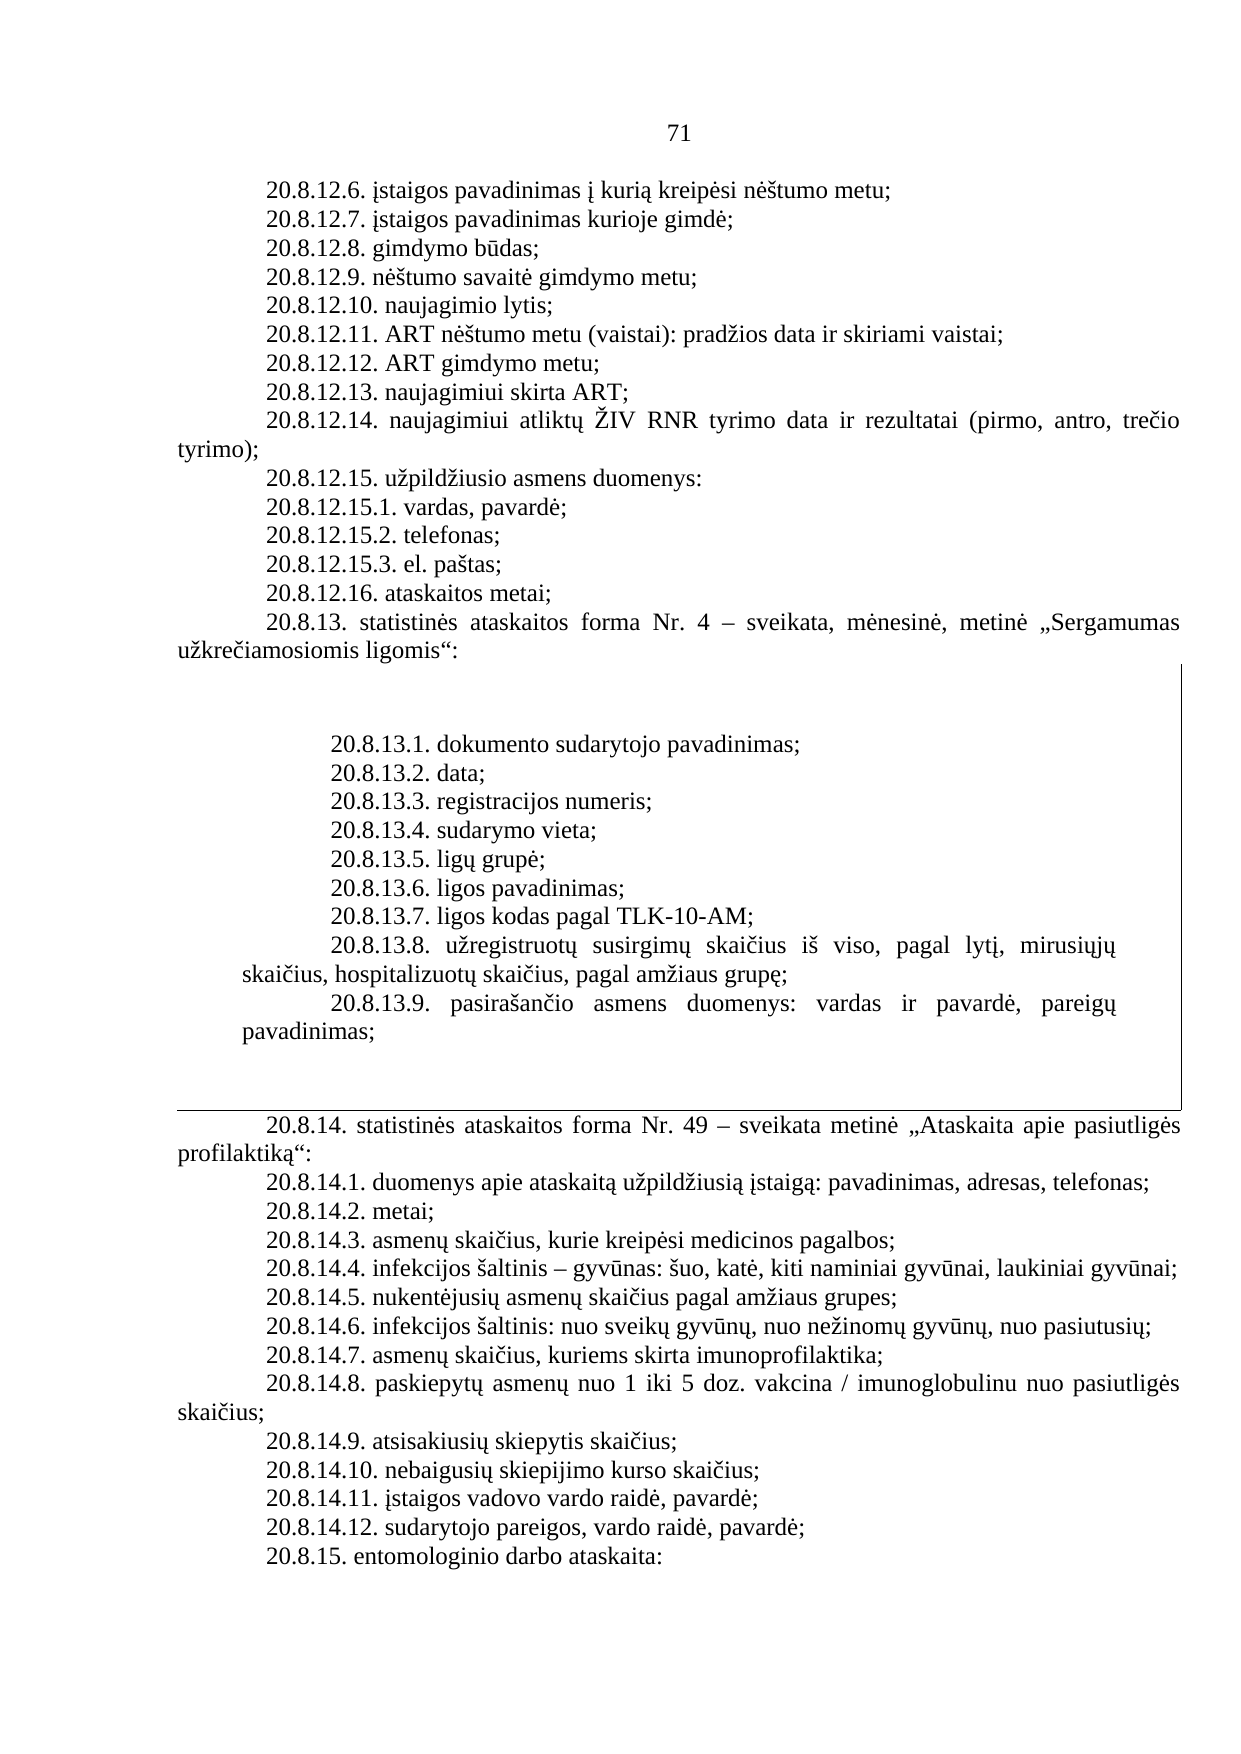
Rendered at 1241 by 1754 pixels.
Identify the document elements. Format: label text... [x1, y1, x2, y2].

text 20.8.12.14. naujagimiui atliktų ŽIV RNR tyrimo data ir rezultatai (pirmo, antro, trečio tyrimo); [177, 406, 1181, 463]
text 20.8.13.9. pasirašančio asmens duomenys: vardas ir pavardė, pareigų pavadinimas; [177, 988, 1181, 1110]
text 20.8.14. statistinės ataskaitos forma Nr. 49 – sveikata metinė „Ataskaita apie pasiutligės profilaktiką“: [177, 1110, 1181, 1167]
text 20.8.14.5. nukentėjusių asmenų skaičius pagal amžiaus grupes; [177, 1282, 1181, 1311]
text 20.8.12.7. įstaigos pavadinimas kurioje gimdė; [177, 204, 1181, 233]
text 20.8.12.12. ART gimdymo metu; [177, 348, 1181, 377]
text 20.8.12.13. naujagimiui skirta ART; [177, 377, 1181, 406]
text 20.8.12.15.2. telefonas; [177, 521, 1181, 549]
text 20.8.13.5. ligų grupė; [177, 844, 1181, 873]
text 20.8.12.8. gimdymo būdas; [177, 233, 1181, 262]
text 20.8.14.1. duomenys apie ataskaitą užpildžiusią įstaigą: pavadinimas, adresas, telefonas; [177, 1167, 1181, 1196]
text 20.8.12.16. ataskaitos metai; [177, 578, 1181, 607]
text 20.8.12.15. užpildžiusio asmens duomenys: [177, 463, 1181, 492]
text 20.8.12.11. ART nėštumo metu (vaistai): pradžios data ir skiriami vaistai; [177, 319, 1181, 348]
text 20.8.14.12. sudarytojo pareigos, vardo raidė, pavardė; [177, 1512, 1181, 1541]
text 20.8.12.9. nėštumo savaitė gimdymo metu; [177, 262, 1181, 291]
text 20.8.14.4. infekcijos šaltinis – gyvūnas: šuo, katė, kiti naminiai gyvūnai, laukiniai gyvūnai; [177, 1253, 1181, 1282]
text 20.8.12.15.3. el. paštas; [177, 549, 1181, 578]
text 20.8.13. statistinės ataskaitos forma Nr. 4 – sveikata, mėnesinė, metinė „Sergamumas užkrečiamosiomis ligomis“: [177, 607, 1181, 664]
text 20.8.13.7. ligos kodas pagal TLK-10-AM; [177, 901, 1181, 930]
text 20.8.13.4. sudarymo vieta; [177, 815, 1181, 844]
text 20.8.14.9. atsisakiusių skiepytis skaičius; [177, 1426, 1181, 1455]
text 20.8.13.8. užregistruotų susirgimų skaičius iš viso, pagal lytį, mirusiųjų skaičius, hospitalizuotų skaičius, pagal amžiaus grupę; [177, 930, 1181, 988]
text 20.8.12.6. įstaigos pavadinimas į kurią kreipėsi nėštumo metu; [177, 176, 1181, 204]
text 20.8.13.6. ligos pavadinimas; [177, 873, 1181, 901]
text 20.8.14.11. įstaigos vadovo vardo raidė, pavardė; [177, 1483, 1181, 1512]
text 20.8.14.7. asmenų skaičius, kuriems skirta imunoprofilaktika; [177, 1340, 1181, 1368]
text 20.8.14.2. metai; [177, 1196, 1181, 1225]
text 20.8.13.3. registracijos numeris; [177, 786, 1181, 815]
text 20.8.14.10. nebaigusių skiepijimo kurso skaičius; [177, 1455, 1181, 1483]
text 20.8.14.6. infekcijos šaltinis: nuo sveikų gyvūnų, nuo nežinomų gyvūnų, nuo pasiutusių; [177, 1311, 1181, 1340]
text 20.8.12.15.1. vardas, pavardė; [177, 492, 1181, 521]
text 20.8.15. entomologinio darbo ataskaita: [177, 1541, 1181, 1570]
text 20.8.13.2. data; [177, 758, 1181, 786]
text 20.8.14.3. asmenų skaičius, kurie kreipėsi medicinos pagalbos; [177, 1225, 1181, 1253]
text 20.8.12.10. naujagimio lytis; [177, 291, 1181, 319]
text 20.8.13.1. dokumento sudarytojo pavadinimas; [177, 664, 1181, 758]
text 20.8.14.8. paskiepytų asmenų nuo 1 iki 5 doz. vakcina / imunoglobulinu nuo pasiutligės skaičius; [177, 1368, 1181, 1426]
